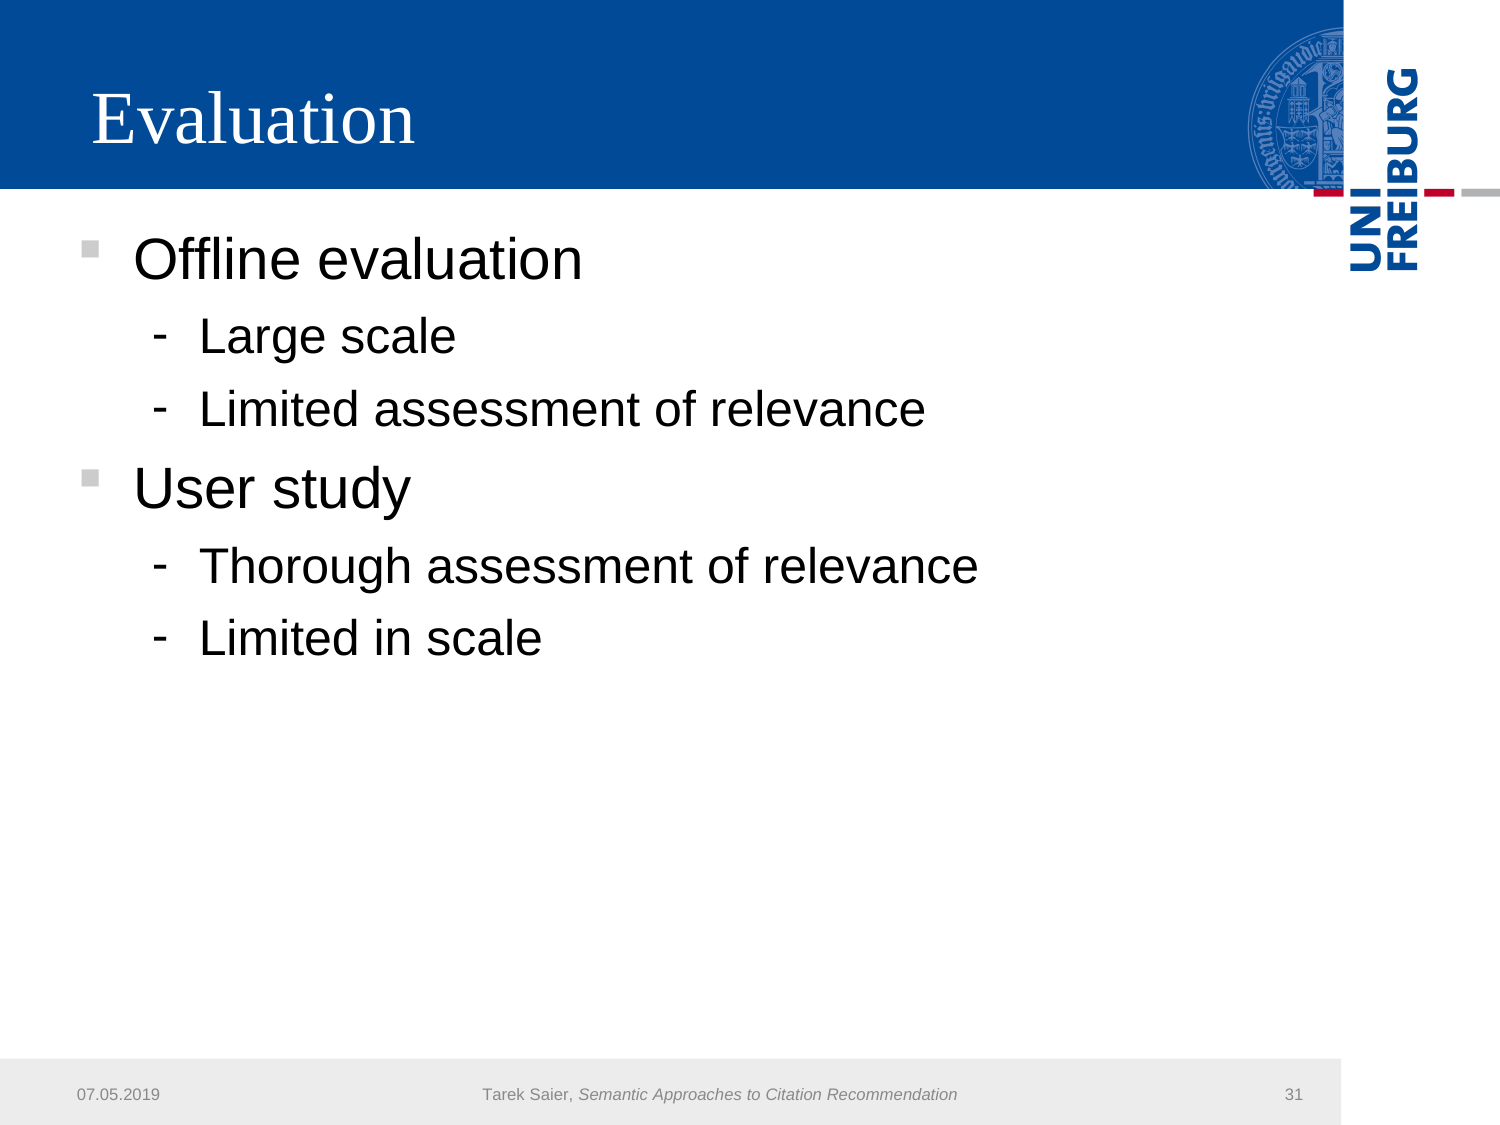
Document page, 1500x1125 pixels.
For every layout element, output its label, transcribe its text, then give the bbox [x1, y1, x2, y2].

title Evaluation [76, 49, 1235, 178]
picture [0, 0, 1500, 271]
list Offline evaluation Large scale Limited assessment of relevance User study Thorough assessment of relevance Limited in scale [76, 221, 1341, 1009]
